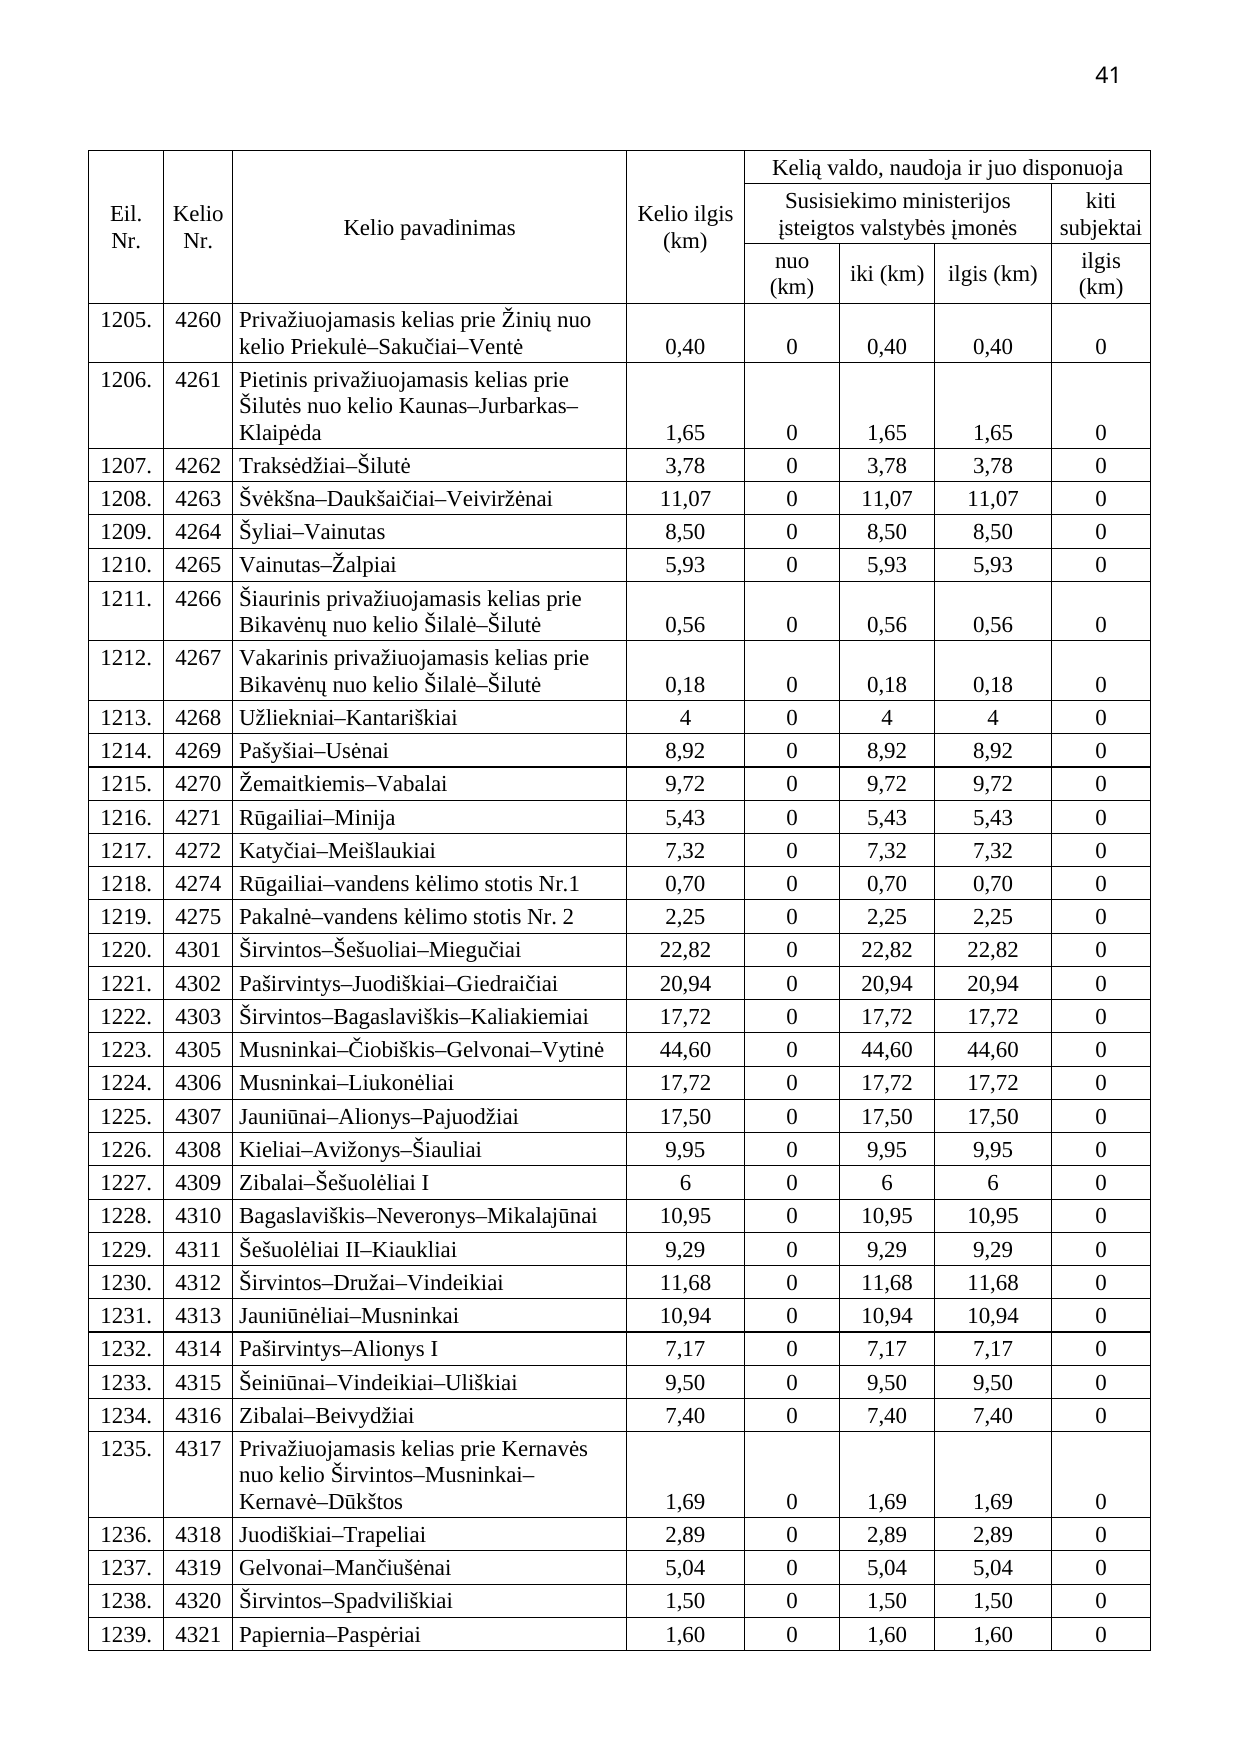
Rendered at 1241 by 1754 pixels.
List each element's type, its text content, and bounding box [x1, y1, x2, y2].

table_cell 8,92 [840, 734, 934, 766]
table_cell 11,68 [840, 1266, 934, 1298]
table_cell 0 [1052, 1133, 1150, 1165]
table_cell 17,72 [627, 1000, 744, 1032]
table_cell 0 [1052, 641, 1150, 700]
table_cell 0 [1052, 967, 1150, 999]
table_cell Jauniūnėliai–Musninkai [233, 1299, 626, 1331]
table_cell 5,04 [840, 1551, 934, 1583]
table_cell 0 [745, 1399, 839, 1431]
table_cell 1222. [89, 1000, 163, 1032]
table_cell 20,94 [840, 967, 934, 999]
table_cell 5,43 [627, 801, 744, 833]
table_cell 0 [745, 1233, 839, 1265]
table_cell 0 [1052, 1200, 1150, 1232]
table_cell 11,68 [627, 1266, 744, 1298]
table_cell Šeiniūnai–Vindeikiai–Uliškiai [233, 1366, 626, 1398]
table_cell 1,65 [840, 363, 934, 448]
table_cell 0 [1052, 934, 1150, 966]
table_cell 17,72 [840, 1000, 934, 1032]
table_cell Privažiuojamasis kelias prie Žinių nuo kelio Priekulė–Sakučiai–Ventė [233, 304, 626, 362]
table_cell kiti subjektai [1052, 184, 1150, 243]
table_cell 0 [1052, 1399, 1150, 1431]
table_cell 8,92 [935, 734, 1051, 766]
table_cell 1228. [89, 1200, 163, 1232]
table_cell 6 [935, 1166, 1051, 1198]
table_cell 0 [745, 1133, 839, 1165]
table_cell 7,40 [840, 1399, 934, 1431]
table_cell 5,04 [935, 1551, 1051, 1583]
table_cell Šešuolėliai II–Kiaukliai [233, 1233, 626, 1265]
table_cell 0,40 [627, 304, 744, 362]
table_cell Rūgailiai–vandens kėlimo stotis Nr.1 [233, 867, 626, 899]
table_cell 0 [745, 1518, 839, 1550]
table_cell 2,25 [935, 900, 1051, 933]
table_cell 0 [745, 515, 839, 548]
table_cell 1224. [89, 1067, 163, 1099]
table_cell 0 [1052, 1585, 1150, 1617]
table_cell 1211. [89, 582, 163, 640]
table_cell 10,95 [935, 1200, 1051, 1232]
table_cell 0 [745, 934, 839, 966]
table_cell 1,65 [935, 363, 1051, 448]
table_cell 0 [745, 1585, 839, 1617]
table_cell Šiaurinis privažiuojamasis kelias prie Bikavėnų nuo kelio Šilalė–Šilutė [233, 582, 626, 640]
table_cell 1230. [89, 1266, 163, 1298]
table_cell ilgis (km) [1052, 244, 1150, 302]
table_cell 4264 [164, 515, 232, 548]
table_cell 4314 [164, 1333, 232, 1364]
table_cell 22,82 [840, 934, 934, 966]
table_cell Zibalai–Beivydžiai [233, 1399, 626, 1431]
table_cell 1239. [89, 1618, 163, 1650]
table_cell 11,07 [840, 482, 934, 514]
table_cell 0 [745, 304, 839, 362]
table_cell 0,70 [840, 867, 934, 899]
table_cell 4312 [164, 1266, 232, 1298]
table_cell 4 [840, 701, 934, 733]
table_cell 9,95 [840, 1133, 934, 1165]
table_cell 0,18 [627, 641, 744, 700]
table_cell 4311 [164, 1233, 232, 1265]
table_cell 0 [745, 1100, 839, 1132]
table_cell 0 [1052, 449, 1150, 481]
table_cell 4318 [164, 1518, 232, 1550]
table_cell 7,40 [627, 1399, 744, 1431]
table_cell 0 [1052, 1266, 1150, 1298]
table_cell 0 [745, 768, 839, 800]
table_cell 4305 [164, 1033, 232, 1066]
table_cell 9,72 [627, 768, 744, 800]
table_cell 0 [1052, 1299, 1150, 1331]
table_cell 9,29 [935, 1233, 1051, 1265]
table_cell Juodiškiai–Trapeliai [233, 1518, 626, 1550]
table_cell 0 [1052, 482, 1150, 514]
table_cell Zibalai–Šešuolėliai I [233, 1166, 626, 1198]
table_cell 22,82 [627, 934, 744, 966]
table_cell Bagaslaviškis–Neveronys–Mikalajūnai [233, 1200, 626, 1232]
table_cell 0 [745, 582, 839, 640]
table_cell 0 [745, 900, 839, 933]
table_cell 2,25 [840, 900, 934, 933]
table_cell 4315 [164, 1366, 232, 1398]
table_cell 9,29 [627, 1233, 744, 1265]
table_cell 1221. [89, 967, 163, 999]
table_cell 7,17 [840, 1333, 934, 1364]
table_cell 0 [1052, 1333, 1150, 1364]
table_cell 8,50 [935, 515, 1051, 548]
table_cell 2,89 [840, 1518, 934, 1550]
table_cell 1225. [89, 1100, 163, 1132]
table_cell 6 [627, 1166, 744, 1198]
table_cell 0 [745, 1432, 839, 1517]
table_cell 0 [745, 1000, 839, 1032]
table_cell 0 [1052, 701, 1150, 733]
table_cell 0 [745, 1033, 839, 1066]
table_cell 4271 [164, 801, 232, 833]
table_cell ilgis (km) [935, 244, 1051, 302]
table_cell 1,69 [935, 1432, 1051, 1517]
table_cell 4265 [164, 549, 232, 581]
table_cell 0 [745, 1266, 839, 1298]
table_cell 4266 [164, 582, 232, 640]
table_header Kelią valdo, naudoja ir juo disponuoja [745, 151, 1150, 183]
table_cell 0 [1052, 768, 1150, 800]
table_cell 17,50 [840, 1100, 934, 1132]
table_cell 0 [1052, 549, 1150, 581]
table_cell 44,60 [935, 1033, 1051, 1066]
table_cell 1,69 [627, 1432, 744, 1517]
table_cell 0 [745, 1366, 839, 1398]
table_cell 5,43 [840, 801, 934, 833]
table_cell Širvintos–Šešuoliai–Miegučiai [233, 934, 626, 966]
table_cell 0,40 [840, 304, 934, 362]
table_cell 4268 [164, 701, 232, 733]
table_cell 4261 [164, 363, 232, 448]
table_cell 7,17 [935, 1333, 1051, 1364]
table_cell 1229. [89, 1233, 163, 1265]
table_header Kelio Nr. [164, 151, 232, 302]
table_cell 1,50 [840, 1585, 934, 1617]
table_cell 0 [745, 449, 839, 481]
table_cell 20,94 [935, 967, 1051, 999]
table_cell 4308 [164, 1133, 232, 1165]
table_cell 1238. [89, 1585, 163, 1617]
table_cell 0 [745, 1166, 839, 1198]
table_cell 9,50 [935, 1366, 1051, 1398]
table_cell Žemaitkiemis–Vabalai [233, 768, 626, 800]
table_cell 11,07 [627, 482, 744, 514]
table_cell Gelvonai–Mančiušėnai [233, 1551, 626, 1583]
table_cell Švėkšna–Daukšaičiai–Veiviržėnai [233, 482, 626, 514]
table_cell 4316 [164, 1399, 232, 1431]
table_cell 9,95 [627, 1133, 744, 1165]
table_cell Musninkai–Čiobiškis–Gelvonai–Vytinė [233, 1033, 626, 1066]
table_cell Širvintos–Spadviliškiai [233, 1585, 626, 1617]
table_cell 0 [745, 701, 839, 733]
table_cell 1206. [89, 363, 163, 448]
table_cell 9,95 [935, 1133, 1051, 1165]
table_cell 10,95 [627, 1200, 744, 1232]
table_cell 3,78 [627, 449, 744, 481]
table_cell Susisiekimo ministerijos įsteigtos valstybės įmonės [745, 184, 1051, 243]
table_cell Vakarinis privažiuojamasis kelias prie Bikavėnų nuo kelio Šilalė–Šilutė [233, 641, 626, 700]
table_cell 7,32 [840, 834, 934, 866]
table_cell 6 [840, 1166, 934, 1198]
table_cell 4307 [164, 1100, 232, 1132]
table_cell 0 [745, 967, 839, 999]
table_cell 9,50 [627, 1366, 744, 1398]
table_cell 4310 [164, 1200, 232, 1232]
table_cell 4302 [164, 967, 232, 999]
table_cell 0 [745, 363, 839, 448]
table_cell 1216. [89, 801, 163, 833]
table_cell 4 [935, 701, 1051, 733]
table_cell 5,93 [935, 549, 1051, 581]
table_cell 1208. [89, 482, 163, 514]
table_cell 4301 [164, 934, 232, 966]
table_cell 4270 [164, 768, 232, 800]
table_cell Užliekniai–Kantariškiai [233, 701, 626, 733]
table_cell 1,50 [627, 1585, 744, 1617]
table_cell 2,89 [627, 1518, 744, 1550]
table_cell 8,50 [627, 515, 744, 548]
table_cell Šyliai–Vainutas [233, 515, 626, 548]
table_cell Vainutas–Žalpiai [233, 549, 626, 581]
table_cell 17,72 [840, 1067, 934, 1099]
table_cell 0 [1052, 582, 1150, 640]
table_cell 0 [745, 482, 839, 514]
table_cell 0 [745, 1299, 839, 1331]
table_cell Pašyšiai–Usėnai [233, 734, 626, 766]
table_cell 4269 [164, 734, 232, 766]
table_cell 17,50 [627, 1100, 744, 1132]
table_cell 4262 [164, 449, 232, 481]
table_cell 7,32 [627, 834, 744, 866]
table_cell 1220. [89, 934, 163, 966]
table_cell 4275 [164, 900, 232, 933]
table_cell 0 [745, 801, 839, 833]
table_cell Paširvintys–Alionys I [233, 1333, 626, 1364]
table_cell Širvintos–Bagaslaviškis–Kaliakiemiai [233, 1000, 626, 1032]
table_cell Katyčiai–Meišlaukiai [233, 834, 626, 866]
table_cell 1207. [89, 449, 163, 481]
table_cell 1226. [89, 1133, 163, 1165]
table_cell 1213. [89, 701, 163, 733]
table_cell 7,40 [935, 1399, 1051, 1431]
table_cell 1233. [89, 1366, 163, 1398]
table_cell 0 [1052, 363, 1150, 448]
table_cell 0 [1052, 900, 1150, 933]
table_cell 4313 [164, 1299, 232, 1331]
table_cell 0 [1052, 1551, 1150, 1583]
table_cell 10,94 [627, 1299, 744, 1331]
table_cell 1237. [89, 1551, 163, 1583]
table_cell 0,40 [935, 304, 1051, 362]
table_cell 4321 [164, 1618, 232, 1650]
table_cell Papiernia–Paspėriai [233, 1618, 626, 1650]
table_cell 0 [745, 867, 839, 899]
table_cell iki (km) [840, 244, 934, 302]
table_cell 1212. [89, 641, 163, 700]
table_cell 1,50 [935, 1585, 1051, 1617]
table_cell 0 [745, 834, 839, 866]
table_cell 1218. [89, 867, 163, 899]
table_cell 0 [745, 1551, 839, 1583]
table_header Kelio ilgis (km) [627, 151, 744, 302]
table_cell 0 [1052, 1100, 1150, 1132]
table_cell 2,89 [935, 1518, 1051, 1550]
table_cell Pakalnė–vandens kėlimo stotis Nr. 2 [233, 900, 626, 933]
table_cell 1,60 [935, 1618, 1051, 1650]
table_cell 4272 [164, 834, 232, 866]
table_cell 0 [1052, 1366, 1150, 1398]
table_cell 11,07 [935, 482, 1051, 514]
table_cell 4260 [164, 304, 232, 362]
table_cell 1227. [89, 1166, 163, 1198]
table_cell 1236. [89, 1518, 163, 1550]
table_cell 5,93 [840, 549, 934, 581]
table_cell 0,56 [627, 582, 744, 640]
table_cell 44,60 [840, 1033, 934, 1066]
table_cell 0,70 [935, 867, 1051, 899]
table_cell 1,65 [627, 363, 744, 448]
table_header Eil. Nr. [89, 151, 163, 302]
table_cell 10,95 [840, 1200, 934, 1232]
table_cell Pietinis privažiuojamasis kelias prie Šilutės nuo kelio Kaunas–Jurbarkas–Klaipėda [233, 363, 626, 448]
table_cell 1219. [89, 900, 163, 933]
table_cell 0,56 [935, 582, 1051, 640]
table_cell 1214. [89, 734, 163, 766]
table_cell 4274 [164, 867, 232, 899]
table_cell 1209. [89, 515, 163, 548]
table_cell 1234. [89, 1399, 163, 1431]
table_cell 5,04 [627, 1551, 744, 1583]
table_cell 1217. [89, 834, 163, 866]
table_cell 0,18 [840, 641, 934, 700]
table_cell 4306 [164, 1067, 232, 1099]
table_cell 9,72 [840, 768, 934, 800]
table_cell 4309 [164, 1166, 232, 1198]
table_cell 0,18 [935, 641, 1051, 700]
table_cell 0 [1052, 1618, 1150, 1650]
table_cell 0 [745, 734, 839, 766]
table_cell 17,50 [935, 1100, 1051, 1132]
table_cell 0 [1052, 1432, 1150, 1517]
table_cell 0 [745, 549, 839, 581]
table_cell 8,92 [627, 734, 744, 766]
table_cell 5,93 [627, 549, 744, 581]
table_cell 4317 [164, 1432, 232, 1517]
table_cell 1,60 [627, 1618, 744, 1650]
table_cell 1231. [89, 1299, 163, 1331]
table_cell 10,94 [935, 1299, 1051, 1331]
table_cell 0 [1052, 734, 1150, 766]
table_cell nuo (km) [745, 244, 839, 302]
table_cell 0 [1052, 834, 1150, 866]
table_cell Kieliai–Avižonys–Šiauliai [233, 1133, 626, 1165]
table_cell 0 [1052, 1000, 1150, 1032]
table_cell 17,72 [935, 1000, 1051, 1032]
table_cell 9,50 [840, 1366, 934, 1398]
table_cell 0 [1052, 1166, 1150, 1198]
table_cell 0 [745, 1333, 839, 1364]
table_cell 1235. [89, 1432, 163, 1517]
table_cell 4 [627, 701, 744, 733]
table_cell 0 [745, 1067, 839, 1099]
table_cell 44,60 [627, 1033, 744, 1066]
table_cell 1210. [89, 549, 163, 581]
table_cell 7,17 [627, 1333, 744, 1364]
table_cell 0 [1052, 515, 1150, 548]
table_cell 7,32 [935, 834, 1051, 866]
table_cell 17,72 [935, 1067, 1051, 1099]
table_cell Širvintos–Družai–Vindeikiai [233, 1266, 626, 1298]
table_cell 2,25 [627, 900, 744, 933]
table_cell 9,72 [935, 768, 1051, 800]
table_cell Rūgailiai–Minija [233, 801, 626, 833]
table_cell 0 [1052, 1233, 1150, 1265]
table_cell 0,56 [840, 582, 934, 640]
table_cell Privažiuojamasis kelias prie Kernavės nuo kelio Širvintos–Musninkai–Kernavė–Dūkštos [233, 1432, 626, 1517]
table_cell 1223. [89, 1033, 163, 1066]
table_cell 1,60 [840, 1618, 934, 1650]
table_cell 4320 [164, 1585, 232, 1617]
table_cell 4319 [164, 1551, 232, 1583]
table_cell 0 [745, 1618, 839, 1650]
table_cell 20,94 [627, 967, 744, 999]
table_cell Traksėdžiai–Šilutė [233, 449, 626, 481]
table_cell 0,70 [627, 867, 744, 899]
table_cell 0 [1052, 1518, 1150, 1550]
table_cell 0 [745, 1200, 839, 1232]
table_cell 4303 [164, 1000, 232, 1032]
table_cell 17,72 [627, 1067, 744, 1099]
table_cell 10,94 [840, 1299, 934, 1331]
table_cell 0 [1052, 304, 1150, 362]
table_cell 22,82 [935, 934, 1051, 966]
table_cell 3,78 [840, 449, 934, 481]
table_cell 11,68 [935, 1266, 1051, 1298]
table_cell 0 [1052, 1033, 1150, 1066]
table_cell 0 [1052, 1067, 1150, 1099]
table_cell 5,43 [935, 801, 1051, 833]
table_cell 9,29 [840, 1233, 934, 1265]
table_cell 4263 [164, 482, 232, 514]
table_cell 4267 [164, 641, 232, 700]
table_cell Paširvintys–Juodiškiai–Giedraičiai [233, 967, 626, 999]
table_cell 0 [1052, 801, 1150, 833]
table_cell 0 [1052, 867, 1150, 899]
table_cell 1215. [89, 768, 163, 800]
table_cell 1232. [89, 1333, 163, 1364]
table_cell Musninkai–Liukonėliai [233, 1067, 626, 1099]
table_cell 1,69 [840, 1432, 934, 1517]
table_cell 8,50 [840, 515, 934, 548]
table_header Kelio pavadinimas [233, 151, 626, 302]
table_cell Jauniūnai–Alionys–Pajuodžiai [233, 1100, 626, 1132]
table_cell 0 [745, 641, 839, 700]
table_cell 1205. [89, 304, 163, 362]
table_cell 3,78 [935, 449, 1051, 481]
